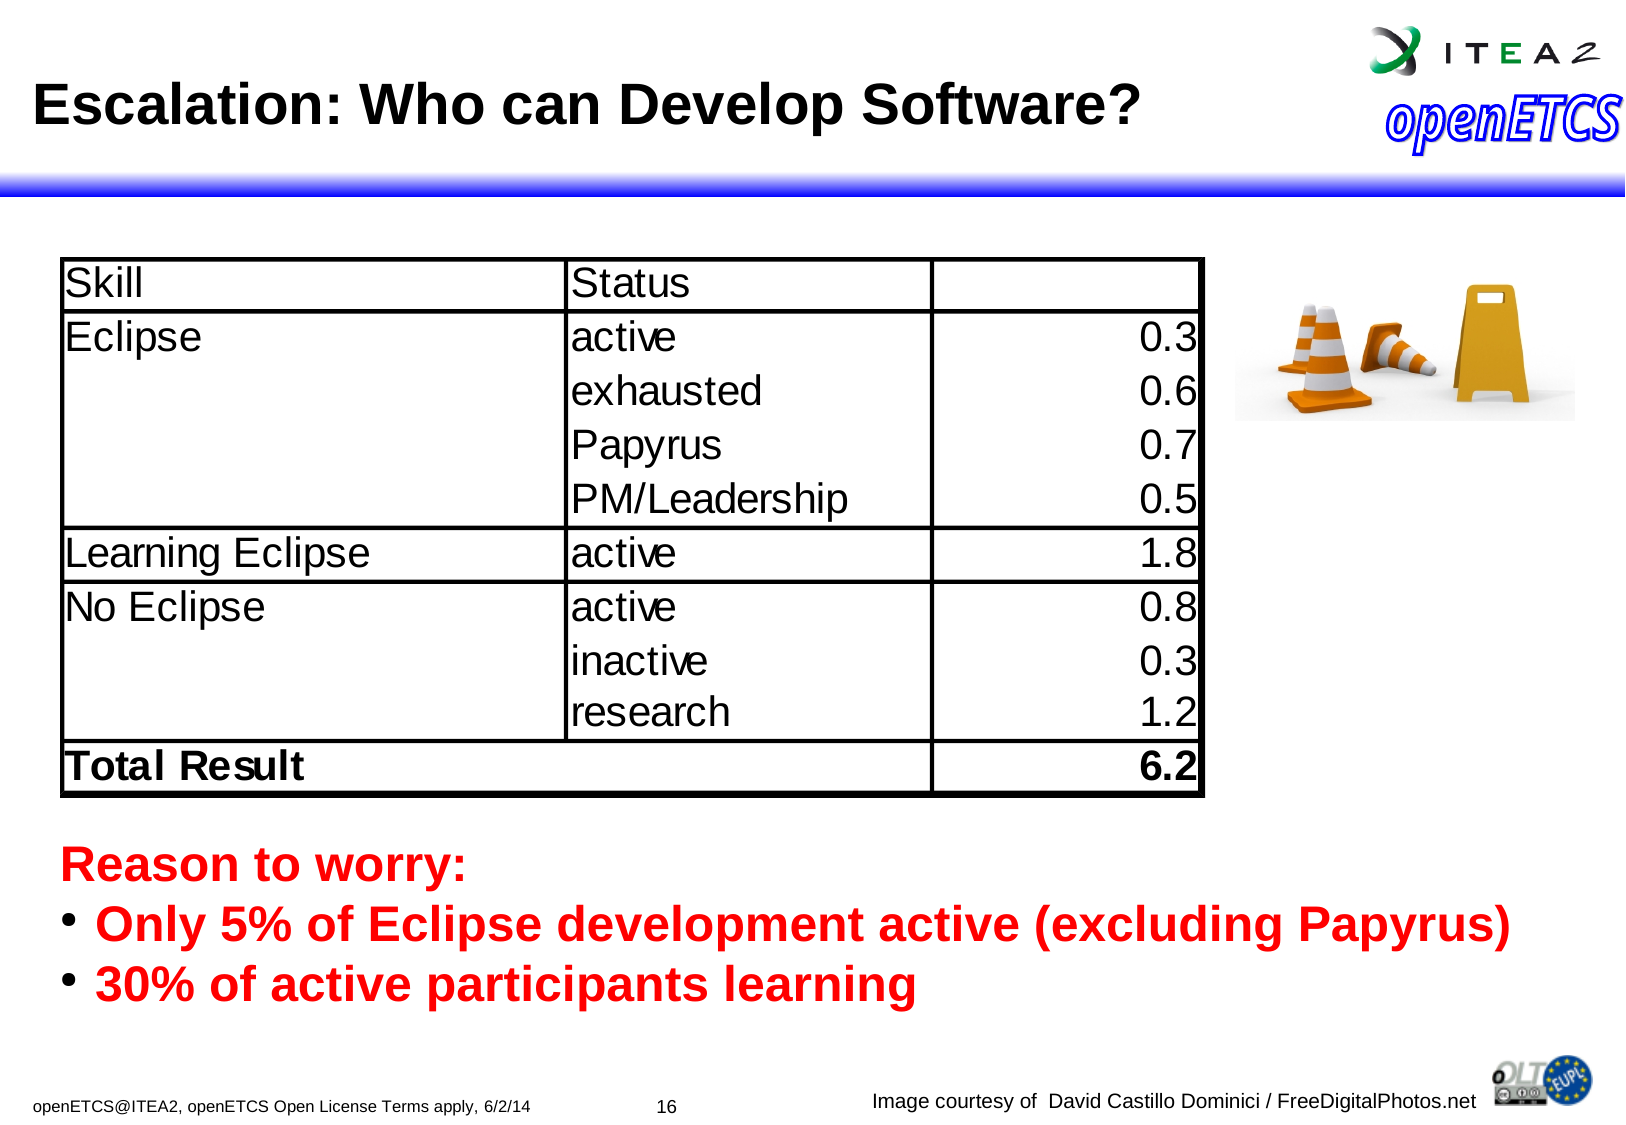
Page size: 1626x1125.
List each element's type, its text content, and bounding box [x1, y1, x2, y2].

picture [1492, 1055, 1593, 1106]
title Escalation: Who can Develop Software? [32, 66, 1356, 173]
picture [60, 257, 1206, 798]
picture [1348, 26, 1626, 76]
picture [1235, 254, 1576, 421]
text_box Image courtesy of David Castillo Dominici / FreeDigitalPhotos.net [820, 1080, 1492, 1121]
text_box Reason to worry: Only 5% of Eclipse development active (excluding Papyrus) 30% of active participants learning [45, 824, 1576, 1020]
